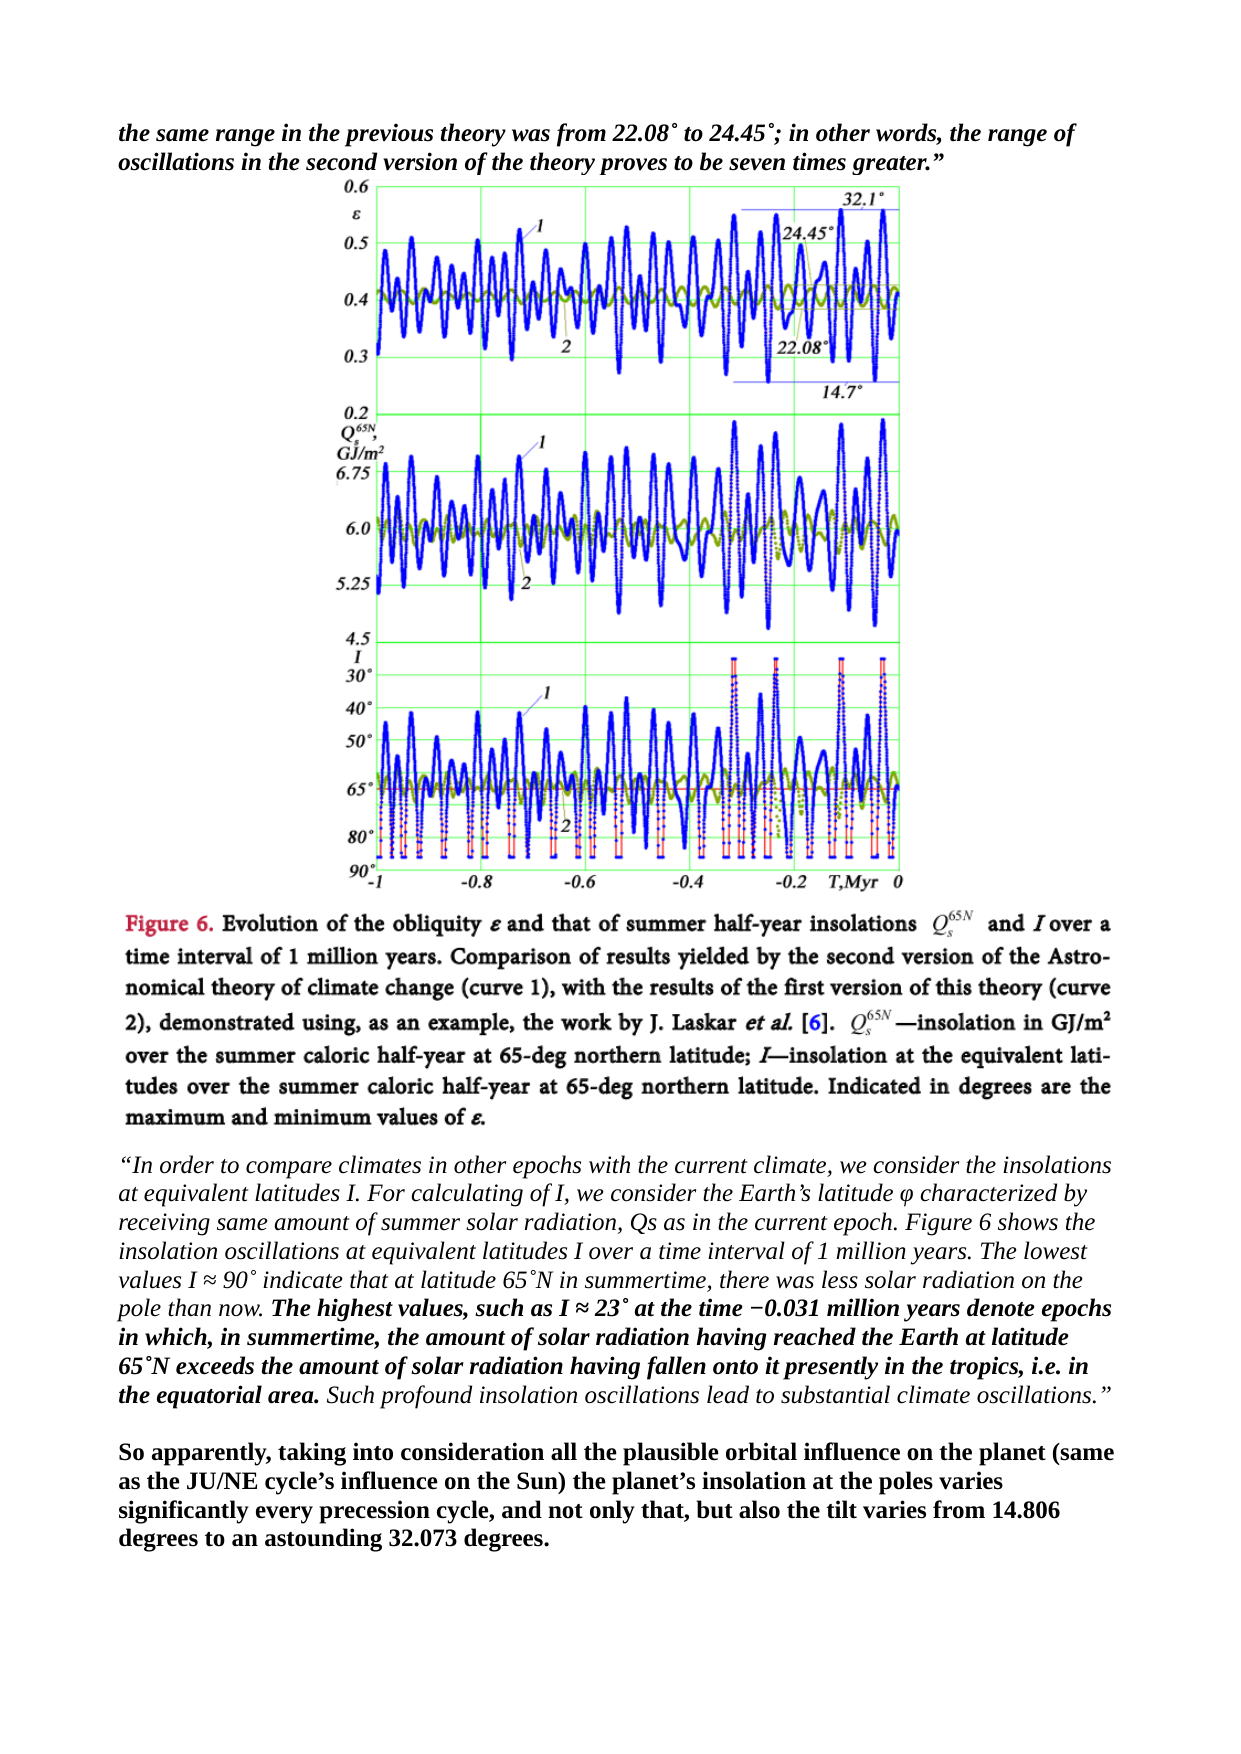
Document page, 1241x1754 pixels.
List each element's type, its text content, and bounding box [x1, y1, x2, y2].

picture [118, 175, 1123, 1150]
text So apparently, taking into consideration all the plausible orbital influence on the planet (same as the JU/NE cycle’s influence on the Sun) the planet’s insolation at the poles varies significantly every precession cycle, and not only that, but also the tilt varies from 14.806 degrees to an astounding 32.073 degrees. [118, 1437, 1122, 1552]
text “In order to compare climates in other epochs with the current climate, we consider the insolations at equivalent latitudes I. For calculating of I, we consider the Earth’s latitude φ characterized by receiving same amount of summer solar radiation, Qs as in the current epoch. Figure 6 shows the insolation oscillations at equivalent latitudes I over a time interval of 1 million years. The lowest values I ≈ 90˚ indicate that at latitude 65˚N in summertime, there was less solar radiation on the pole than now. The highest values, such as I ≈ 23˚ at the time −0.031 million years denote epochs in which, in summertime, the amount of solar radiation having reached the Earth at latitude 65˚N exceeds the amount of solar radiation having fallen onto it presently in the tropics, i.e. in the equatorial area. Such profound insolation oscillations lead to substantial climate oscillations.” [118, 1150, 1122, 1408]
text the same range in the previous theory was from 22.08˚ to 24.45˚; in other words, the range of oscillations in the second version of the theory proves to be seven times greater.” [118, 118, 1122, 175]
